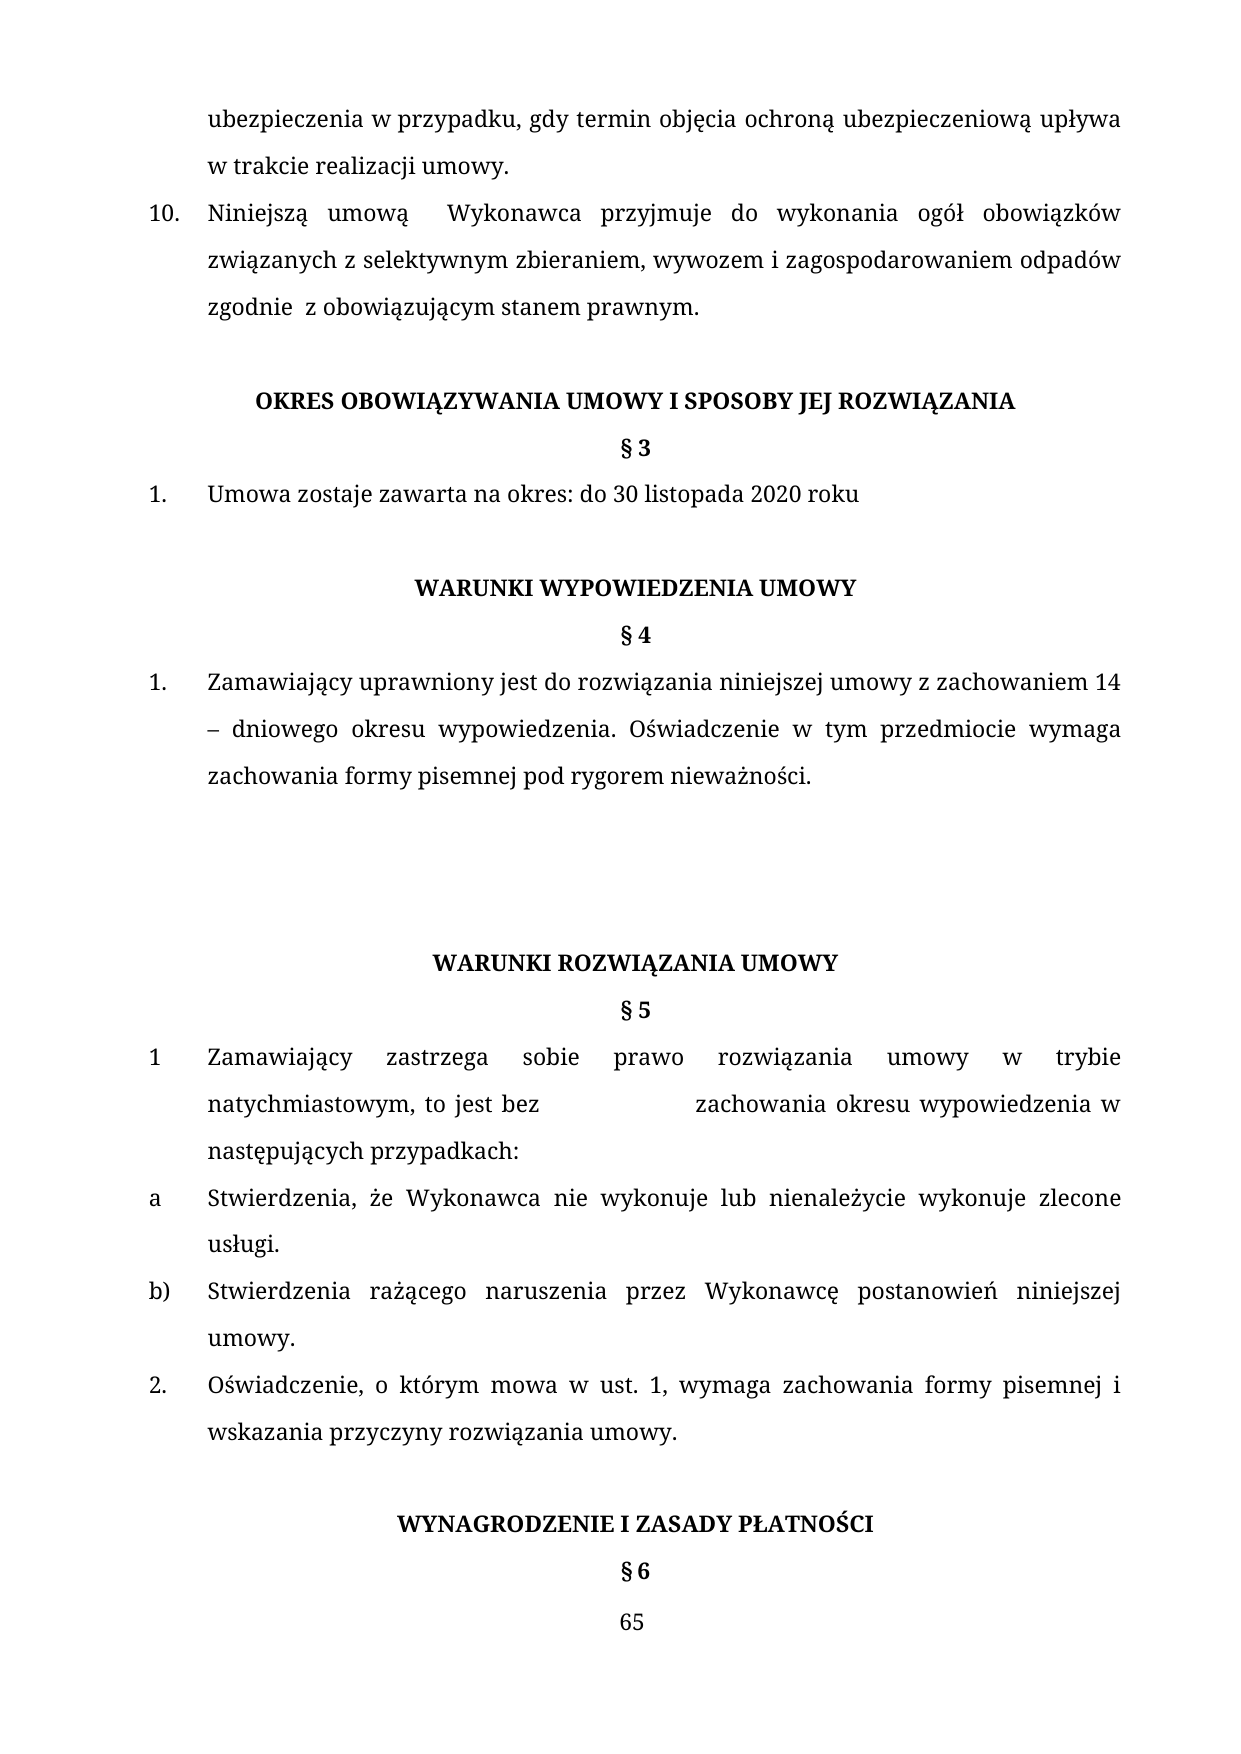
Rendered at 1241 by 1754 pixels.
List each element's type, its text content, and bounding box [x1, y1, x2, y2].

text WYNAGRODZENIE I ZASADY PŁATNOŚCI [148, 1508, 1122, 1539]
text WARUNKI WYPOWIEDZENIA UMOWY [148, 572, 1122, 603]
text ubezpieczenia w przypadku, gdy termin objęcia ochroną ubezpieczeniową upływa w trakcie realizacji umowy. [148, 103, 1122, 182]
text 2. Oświadczenie, o którym mowa w ust. 1, wymaga zachowania formy pisemnej i wskazania przyczyny rozwiązania umowy. [148, 1369, 1122, 1447]
text 1 Zamawiający zastrzega sobie prawo rozwiązania umowy w trybie natychmiastowym, to jest bez zachowania okresu wypowiedzenia w następujących przypadkach: [148, 1041, 1122, 1166]
text b) Stwierdzenia rażącego naruszenia przez Wykonawcę postanowień niniejszej umowy. [148, 1275, 1122, 1353]
text § 3 [148, 432, 1122, 463]
text a Stwierdzenia, że Wykonawca nie wykonuje lub nienależycie wykonuje zlecone usługi. [148, 1182, 1122, 1260]
text 10. Niniejszą umową Wykonawca przyjmuje do wykonania ogół obowiązków związanych z selektywnym zbieraniem, wywozem i zagospodarowaniem odpadów zgodnie z obowiązującym stanem prawnym. [148, 197, 1122, 322]
text § 5 [148, 994, 1122, 1025]
text 1. Umowa zostaje zawarta na okres: do 30 listopada 2020 roku [148, 478, 1122, 510]
text WARUNKI ROZWIĄZANIA UMOWY [148, 947, 1122, 978]
text § 4 [148, 619, 1122, 650]
text 1. Zamawiający uprawniony jest do rozwiązania niniejszej umowy z zachowaniem 14 – dniowego okresu wypowiedzenia. Oświadczenie w tym przedmiocie wymaga zachowania formy pisemnej pod rygorem nieważności. [148, 666, 1122, 791]
text OKRES OBOWIĄZYWANIA UMOWY I SPOSOBY JEJ ROZWIĄZANIA [148, 385, 1122, 416]
text § 6 [148, 1555, 1122, 1586]
